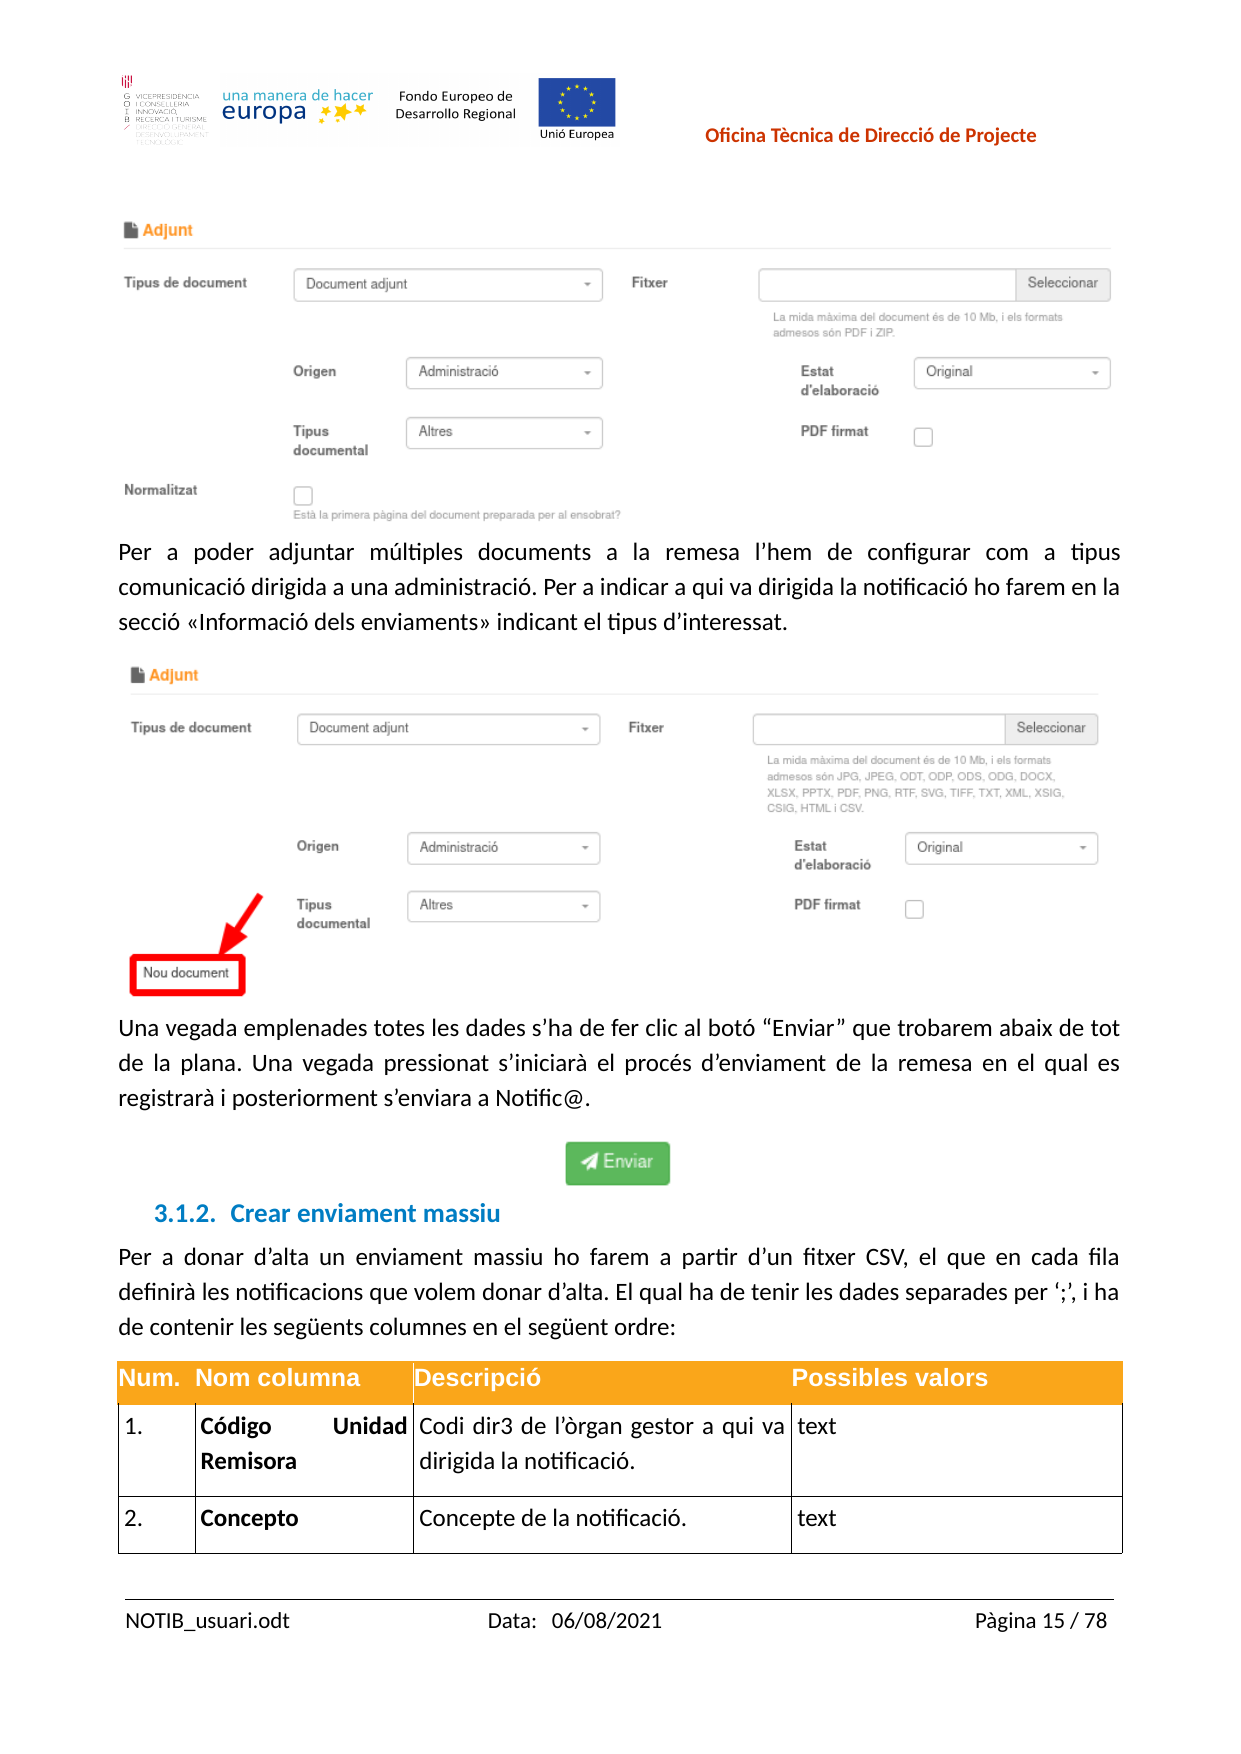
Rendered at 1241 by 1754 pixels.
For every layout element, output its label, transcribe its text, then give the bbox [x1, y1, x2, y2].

table_cell Codi dir3 de l’òrgan gestor a qui va dirigida la notificació. [414, 1405, 791, 1496]
subtitle Crear enviament massiu [153, 1196, 1122, 1229]
table_header Descripció [414, 1363, 791, 1403]
text Per a donar d’alta un enviament massiu ho farem a partir d’un fitxer CSV, el que en cada fila definirà les notificacions que volem donar d’alta. El qual ha de tenir les dades separades per ‘;’, i ha de contenir les següents columnes en el següent ordre: [118, 1241, 1122, 1342]
table_cell text [792, 1497, 1122, 1553]
picture [118, 213, 1123, 532]
table_cell Código Unidad Remisora [196, 1405, 413, 1496]
text [118, 656, 1122, 662]
picture [118, 662, 1123, 1008]
table_cell text [792, 1405, 1122, 1496]
picture [219, 73, 621, 147]
picture [118, 73, 213, 147]
table_cell 1. [119, 1405, 195, 1496]
table_cell Concepte de la notificació. [414, 1497, 791, 1553]
text Una vegada emplenades totes les dades s’ha de fer clic al botó “Enviar” que trobarem abaix de tot de la plana. Una vegada pressionat s’iniciarà el procés d’enviament de la remesa en el qual es registrarà i posteriorment s’enviara a Notific@. [118, 1008, 1122, 1113]
table_header Nom columna [195, 1363, 413, 1403]
picture [565, 1131, 675, 1192]
table_header Possibles valors [791, 1363, 1121, 1403]
text Per a poder adjuntar múltiples documents a la remesa l’hem de configurar com a tipus comunicació dirigida a una administració. Per a indicar a qui va dirigida la notificació ho farem en la secció «Informació dels enviaments» indicant el tipus d’interessat. [118, 532, 1122, 637]
table_header Num. [119, 1363, 195, 1403]
table_cell 2. [119, 1497, 195, 1553]
table_cell Concepto [196, 1497, 413, 1553]
